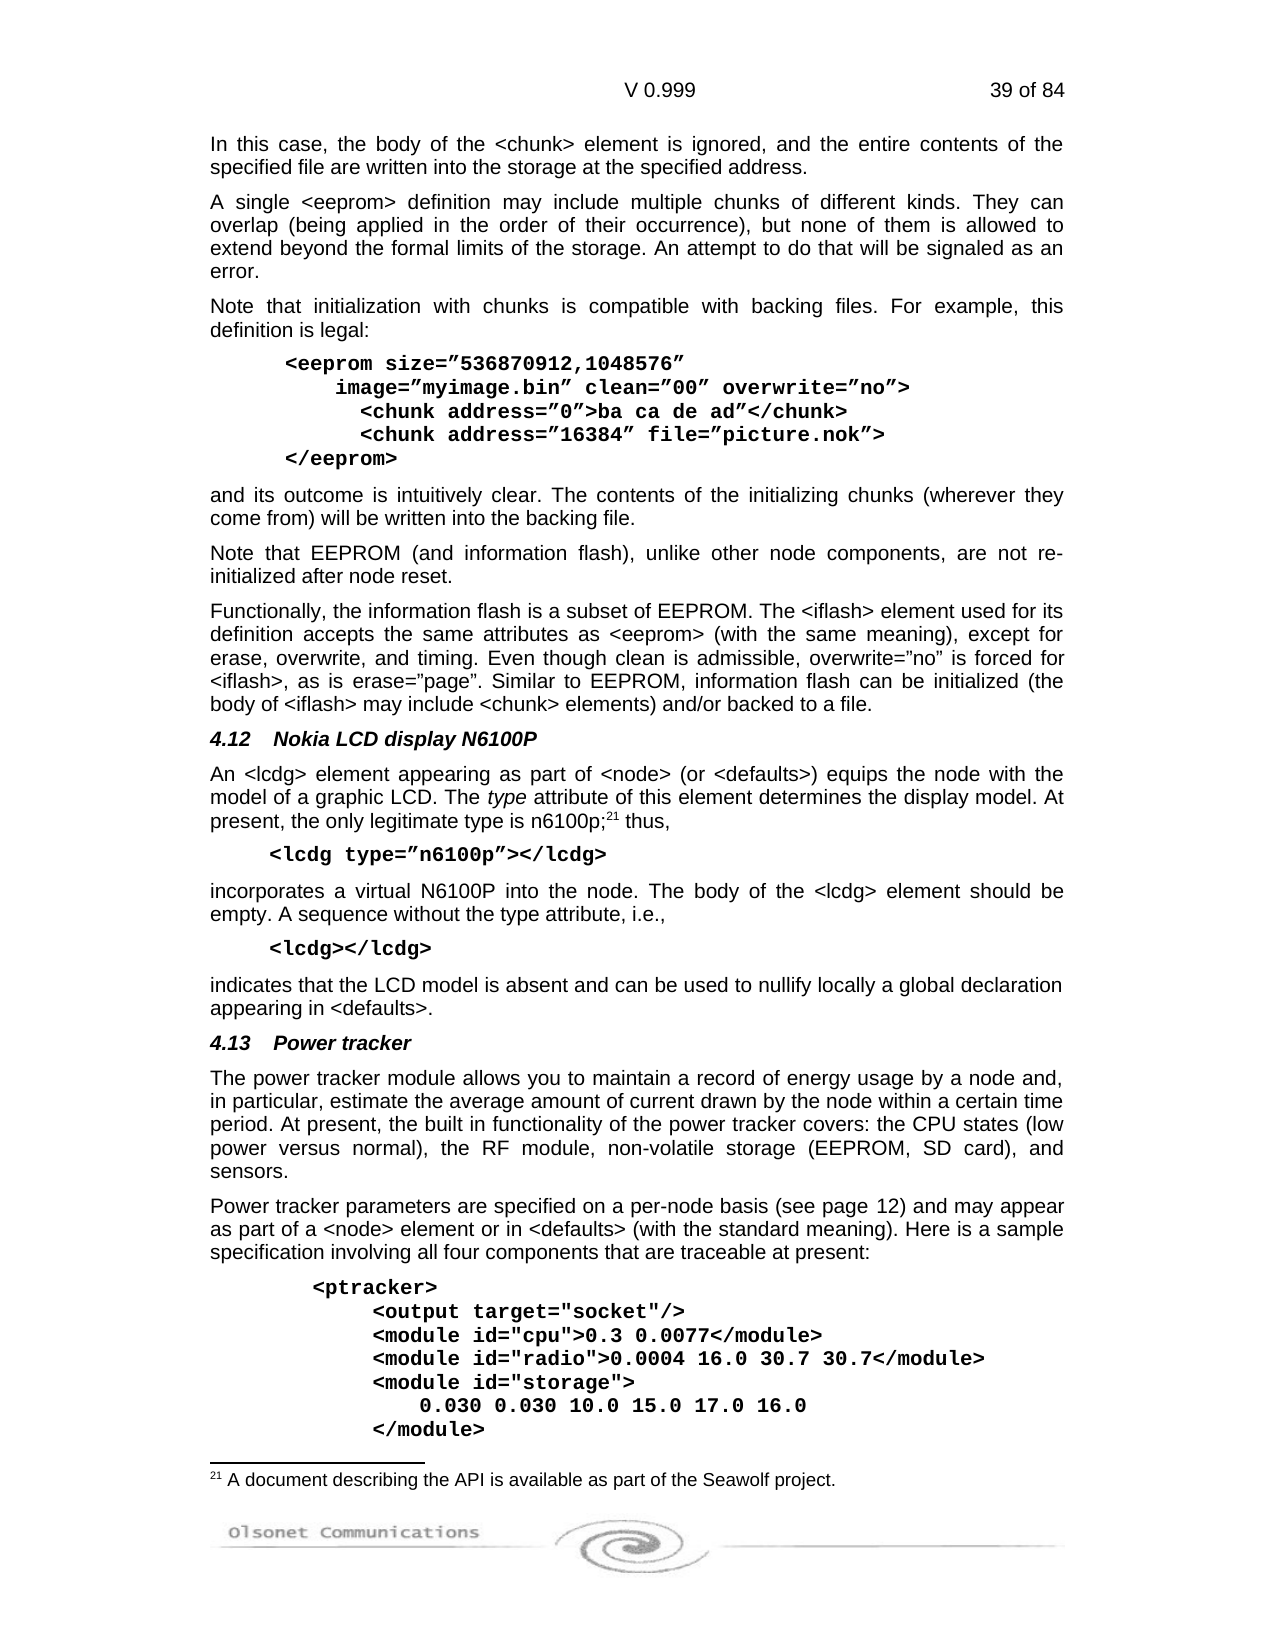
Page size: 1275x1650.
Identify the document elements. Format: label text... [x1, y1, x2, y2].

text An <lcdg> element appearing as part of <node> (or <defaults>) equips the node with the model of a graphic LCD. The type attribute of this element determines the display model. At present, the only legitimate type is n6100p; thus, [210, 763, 1065, 832]
subtitle Power tracker [210, 1031, 1065, 1055]
text <chunk address=”0”>ba ca de ad”</chunk> [210, 401, 1065, 424]
text <module id="cpu">0.3 0.0077</module> [210, 1324, 1065, 1348]
text indicates that the LCD model is absent and can be used to nullify locally a global declaration appearing in <defaults>. [210, 973, 1065, 1020]
text A document describing the API is available as part of the Seawolf project. [210, 1469, 1065, 1490]
text Functionally, the information flash is a subset of EEPROM. The <iflash> element used for its definition accepts the same attributes as <eeprom> (with the same meaning), except for erase, overwrite, and timing. Even though clean is admissible, overwrite=”no” is forced for <iflash>, as is erase=”page”. Similar to EEPROM, information flash can be initialized (the body of <iflash> may include <chunk> elements) and/or backed to a file. [210, 600, 1065, 716]
text <output target="socket"/> [210, 1301, 1065, 1324]
text incorporates a virtual N6100P into the node. The body of the <lcdg> element should be empty. A sequence without the type attribute, i.e., [210, 879, 1065, 926]
text In this case, the body of the <chunk> element is ignored, and the entire contents of the specified file are written into the storage at the specified address. [210, 132, 1065, 179]
text <ptracker> [269, 1276, 1065, 1301]
text </eeprom> [210, 448, 1065, 472]
text <lcdg></lcdg> [269, 938, 1065, 961]
text The power tracker module allows you to maintain a record of energy usage by a node and, in particular, estimate the average amount of current drawn by the node within a certain time period. At present, the built in functionality of the power tracker covers: the CPU states (low power versus normal), the RF module, non-volatile storage (EEPROM, SD card), and sensors. [210, 1066, 1065, 1183]
text A single <eeprom> definition may include multiple chunks of different kinds. They can overlap (being applied in the order of their occurrence), but none of them is allowed to extend beyond the formal limits of the storage. An attempt to do that will be signaled as an error. [210, 190, 1065, 283]
text and its outcome is intuitively clear. The contents of the initializing chunks (wherever they come from) will be written into the backing file. [210, 483, 1065, 530]
subtitle Nokia LCD display N6100P [210, 728, 1065, 751]
text <module id="storage"> [210, 1372, 1065, 1396]
text Note that EEPROM (and information flash), unlike other node components, are not re-initialized after node reset. [210, 542, 1065, 588]
text <lcdg type=”n6100p”></lcdg> [269, 844, 1065, 868]
picture [210, 1504, 1065, 1596]
text </module> [210, 1419, 1065, 1443]
text image=”myimage.bin” clean=”00” overwrite=”no”> [210, 377, 1065, 401]
text <chunk address=”16384” file=”picture.nok”> [210, 424, 1065, 448]
text 0.030 0.030 10.0 15.0 17.0 16.0 [269, 1396, 1065, 1419]
text <eeprom size=”536870912,1048576” [210, 353, 1065, 377]
text Power tracker parameters are specified on a per-node basis (see page 12) and may appear as part of a <node> element or in <defaults> (with the standard meaning). Here is a sample specification involving all four components that are traceable at present: [210, 1194, 1065, 1264]
text <module id="radio">0.0004 16.0 30.7 30.7</module> [210, 1348, 1065, 1372]
text Note that initialization with chunks is compatible with backing files. For example, this definition is legal: [210, 295, 1065, 342]
